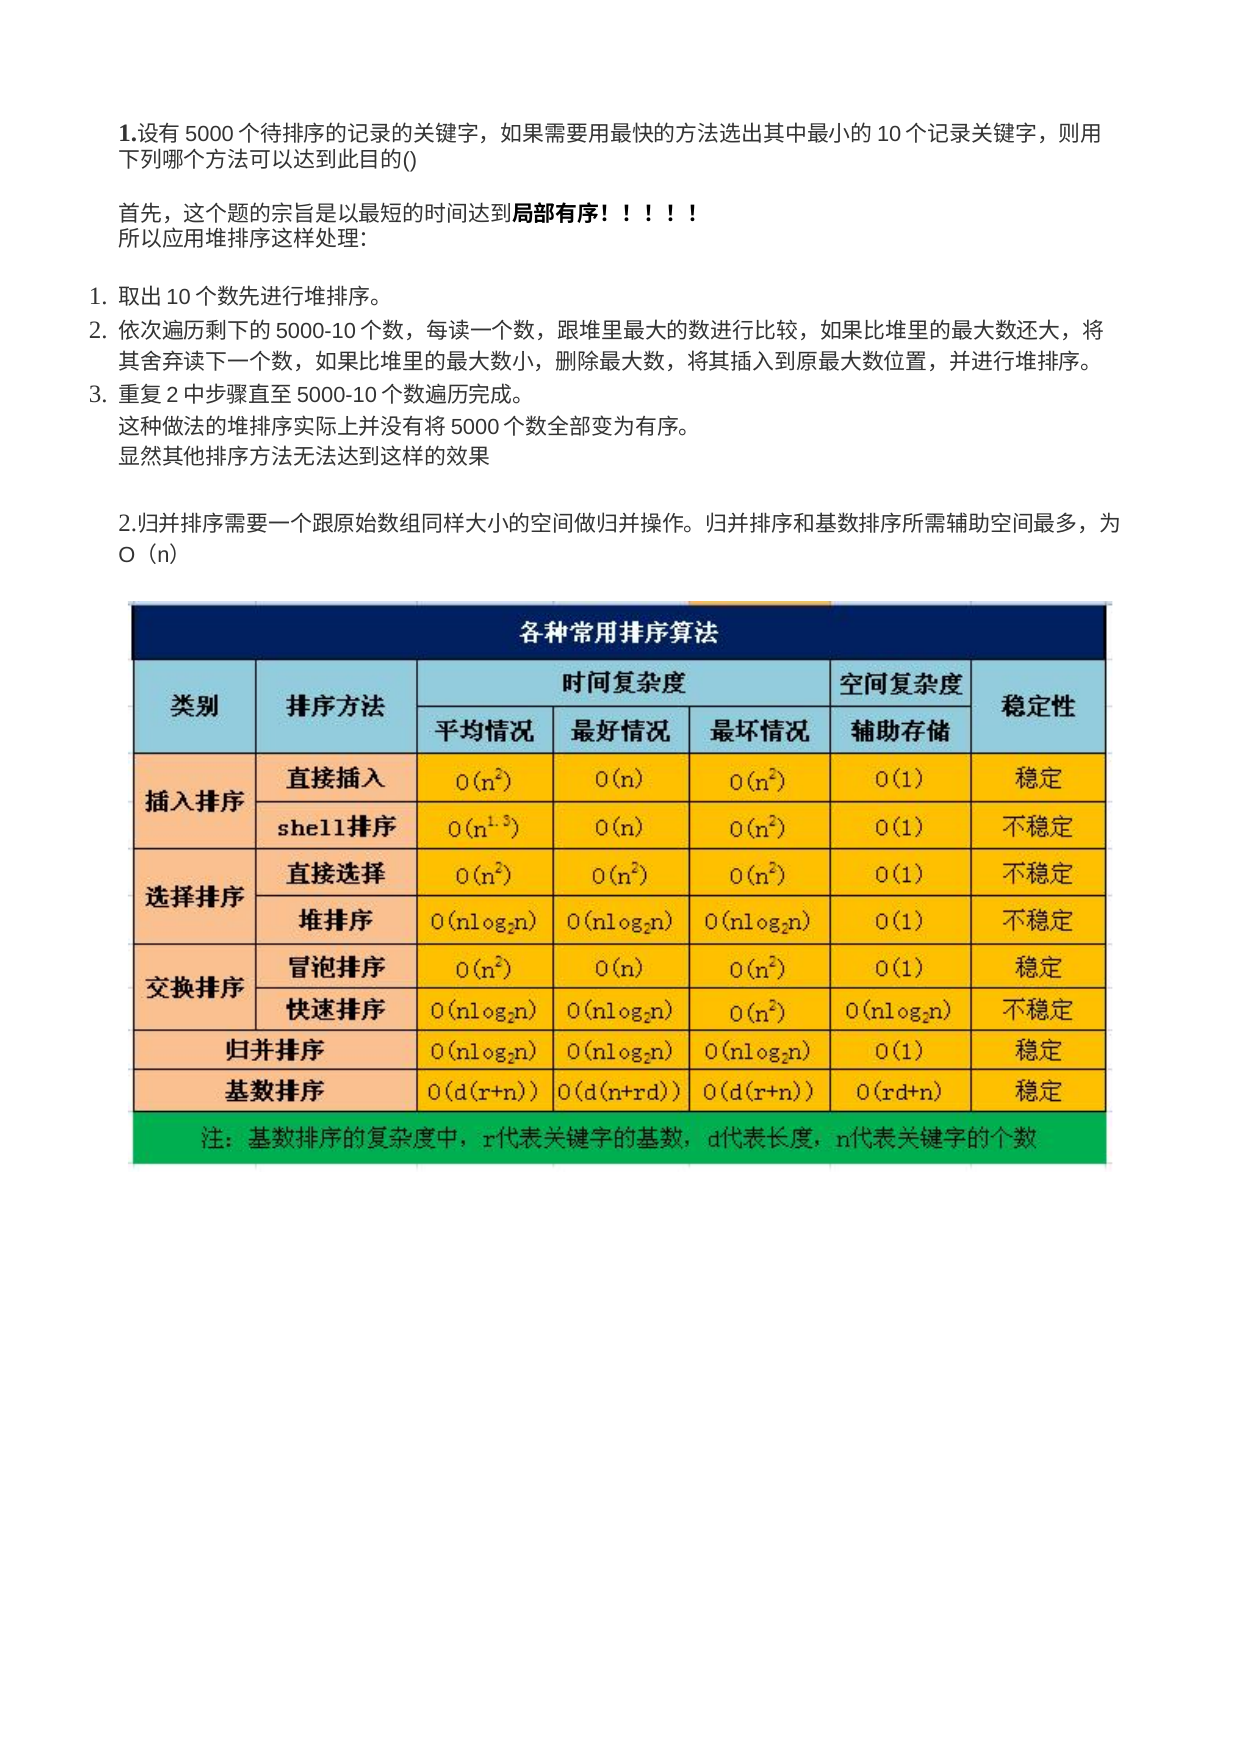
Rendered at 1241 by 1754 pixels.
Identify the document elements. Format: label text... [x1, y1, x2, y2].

text 所以应用堆排序这样处理： [118, 226, 1122, 251]
picture [127, 601, 1113, 1172]
list 依次遍历剩下的5000-10个数，每读一个数，跟堆里最大的数进行比较，如果比堆里的最大数还大，将其舍弃读下一个数，如果比堆里的最大数小，删除最大数，将其插入到原最大数位置，并进行堆排序。 [118, 315, 1122, 374]
list 重复2中步骤直至5000-10个数遍历完成。 [118, 379, 1122, 408]
list 取出10个数先进行堆排序。 [118, 281, 1122, 309]
text 1.设有5000个待排序的记录的关键字，如果需要用最快的方法选出其中最小的10个记录关键字，则用下列哪个方法可以达到此目的() [118, 118, 1122, 172]
text 这种做法的堆排序实际上并没有将5000个数全部变为有序。 [118, 414, 1122, 439]
text 显然其他排序方法无法达到这样的效果 [118, 444, 1122, 469]
text 首先，这个题的宗旨是以最短的时间达到局部有序！！！！！ [118, 201, 1122, 226]
text 2.归并排序需要一个跟原始数组同样大小的空间做归并操作。归并排序和基数排序所需辅助空间最多，为O（n） [118, 508, 1122, 567]
